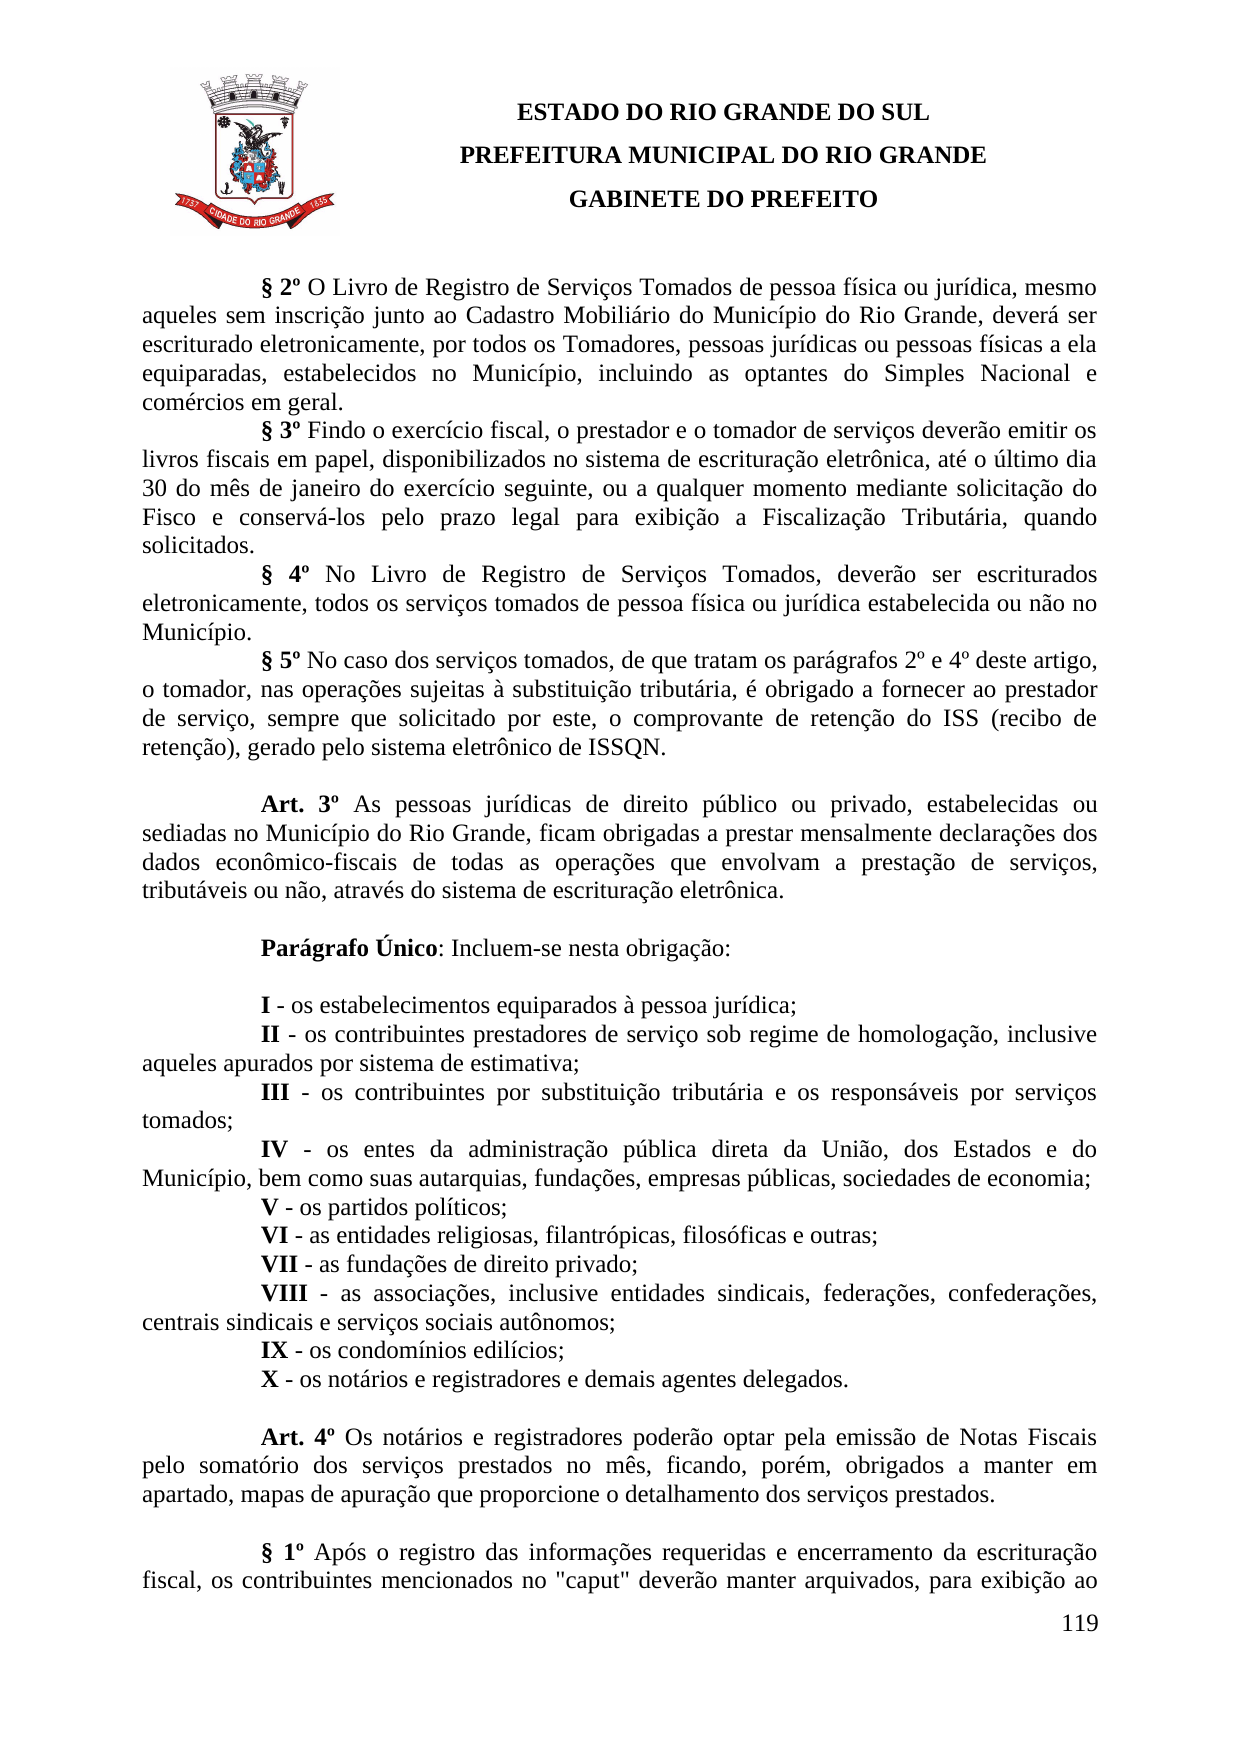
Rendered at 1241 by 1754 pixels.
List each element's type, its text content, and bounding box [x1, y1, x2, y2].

text III - os contribuintes por substituição tributária e os responsáveis por serviços tomados; [142, 1077, 1098, 1134]
text Art. 4º Os notários e registradores poderão optar pela emissão de Notas Fiscais pelo somatório dos serviços prestados no mês, ficando, porém, obrigados a manter em apartado, mapas de apuração que proporcione o detalhamento dos serviços prestados. [142, 1422, 1098, 1508]
text § 2º O Livro de Registro de Serviços Tomados de pessoa física ou jurídica, mesmo aqueles sem inscrição junto ao Cadastro Mobiliário do Município do Rio Grande, deverá ser escriturado eletronicamente, por todos os Tomadores, pessoas jurídicas ou pessoas físicas a ela equiparadas, estabelecidos no Município, incluindo as optantes do Simples Nacional e comércios em geral. [142, 272, 1098, 415]
picture [169, 67, 340, 236]
text X - os notários e registradores e demais agentes delegados. [142, 1364, 1098, 1393]
text § 1º Após o registro das informações requeridas e encerramento da escrituração fiscal, os contribuintes mencionados no "caput" deverão manter arquivados, para exibição ao [142, 1537, 1098, 1594]
text VI - as entidades religiosas, filantrópicas, filosóficas e outras; [142, 1220, 1098, 1249]
text Parágrafo Único: Incluem-se nesta obrigação: [142, 933, 1098, 962]
text II - os contribuintes prestadores de serviço sob regime de homologação, inclusive aqueles apurados por sistema de estimativa; [142, 1019, 1098, 1077]
text § 5º No caso dos serviços tomados, de que tratam os parágrafos 2º e 4º deste artigo, o tomador, nas operações sujeitas à substituição tributária, é obrigado a fornecer ao prestador de serviço, sempre que solicitado por este, o comprovante de retenção do ISS (recibo de retenção), gerado pelo sistema eletrônico de ISSQN. [142, 645, 1098, 760]
text IV - os entes da administração pública direta da União, dos Estados e do Município, bem como suas autarquias, fundações, empresas públicas, sociedades de economia; [142, 1134, 1098, 1192]
text § 4º No Livro de Registro de Serviços Tomados, deverão ser escriturados eletronicamente, todos os serviços tomados de pessoa física ou jurídica estabelecida ou não no Município. [142, 559, 1098, 645]
text V - os partidos políticos; [142, 1192, 1098, 1220]
text IX - os condomínios edilícios; [142, 1335, 1098, 1364]
text VII - as fundações de direito privado; [142, 1249, 1098, 1278]
text § 3º Findo o exercício fiscal, o prestador e o tomador de serviços deverão emitir os livros fiscais em papel, disponibilizados no sistema de escrituração eletrônica, até o último dia 30 do mês de janeiro do exercício seguinte, ou a qualquer momento mediante solicitação do Fisco e conservá-los pelo prazo legal para exibição a Fiscalização Tributária, quando solicitados. [142, 415, 1098, 559]
text VIII - as associações, inclusive entidades sindicais, federações, confederações, centrais sindicais e serviços sociais autônomos; [142, 1278, 1098, 1335]
text I - os estabelecimentos equiparados à pessoa jurídica; [142, 990, 1098, 1019]
text Art. 3º As pessoas jurídicas de direito público ou privado, estabelecidas ou sediadas no Município do Rio Grande, ficam obrigadas a prestar mensalmente declarações dos dados econômico-fiscais de todas as operações que envolvam a prestação de serviços, tributáveis ou não, através do sistema de escrituração eletrônica. [142, 789, 1098, 904]
